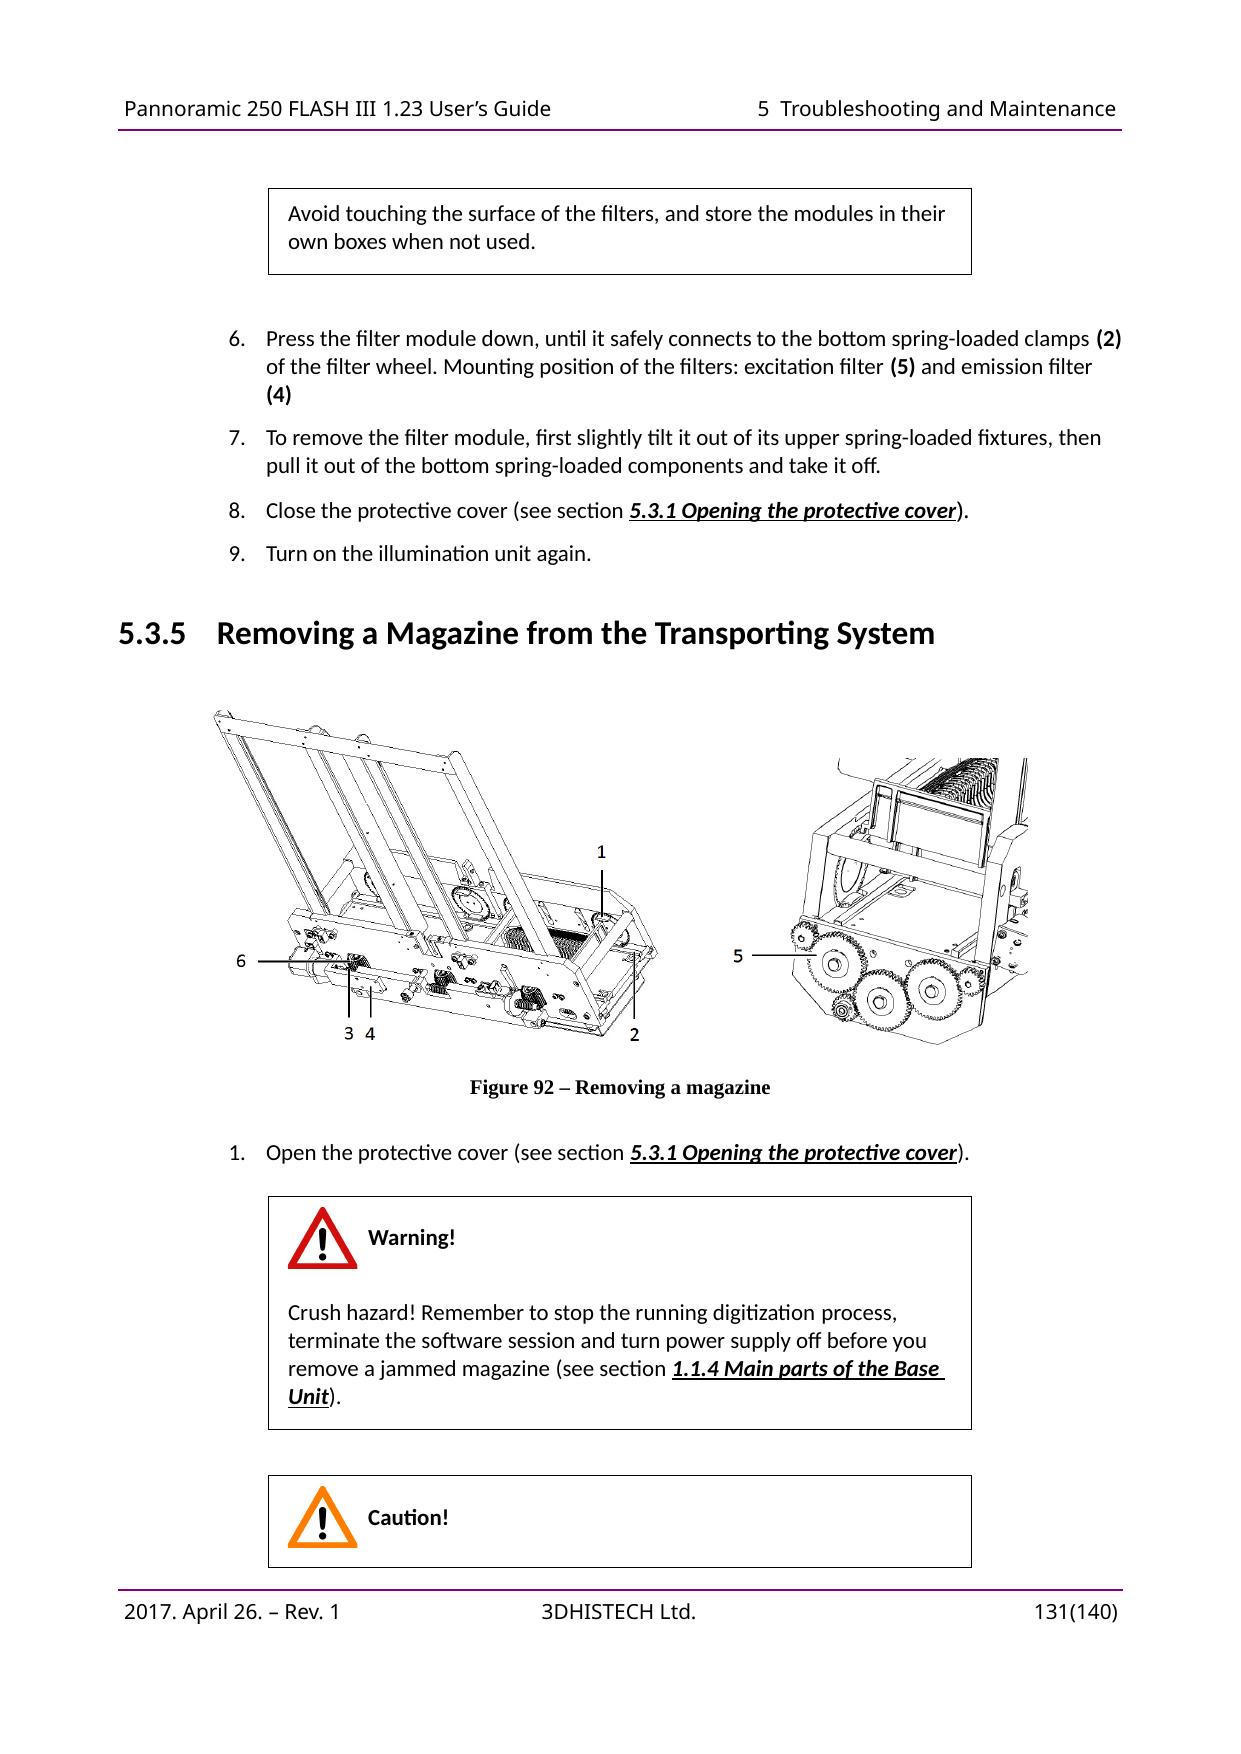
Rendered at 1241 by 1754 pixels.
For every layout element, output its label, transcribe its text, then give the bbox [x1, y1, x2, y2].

list Turn on the illumination unit again. [228, 539, 1122, 568]
text Figure 92 – Removing a magazine [118, 1075, 1122, 1123]
text Warning! [269, 1197, 971, 1269]
list To remove the filter module, first slightly tilt it out of its upper spring-loaded fixtures, then pull it out of the bottom spring-loaded components and take it off. [228, 423, 1122, 479]
list Open the protective cover (see section 5.3.1 Opening the protective cover). [228, 1138, 1122, 1166]
list Press the filter module down, until it safely connects to the bottom spring-loaded clamps (2) of the filter wheel. Mounting position of the filters: excitation filter (5) and emission filter (4) [228, 324, 1122, 408]
text Caution! [269, 1476, 971, 1567]
text Avoid touching the surface of the filters, and store the modules in their own boxes when not used. [269, 189, 971, 274]
picture [206, 710, 1034, 1052]
text Crush hazard! Remember to stop the running digitization process, terminate the software session and turn power supply off before you remove a jammed magazine (see section 1.1.4 Main parts of the Base Unit). [269, 1287, 971, 1429]
subtitle Removing a Magazine from the Transporting System [118, 612, 1122, 653]
list Close the protective cover (see section 5.3.1 Opening the protective cover). [228, 493, 1122, 525]
